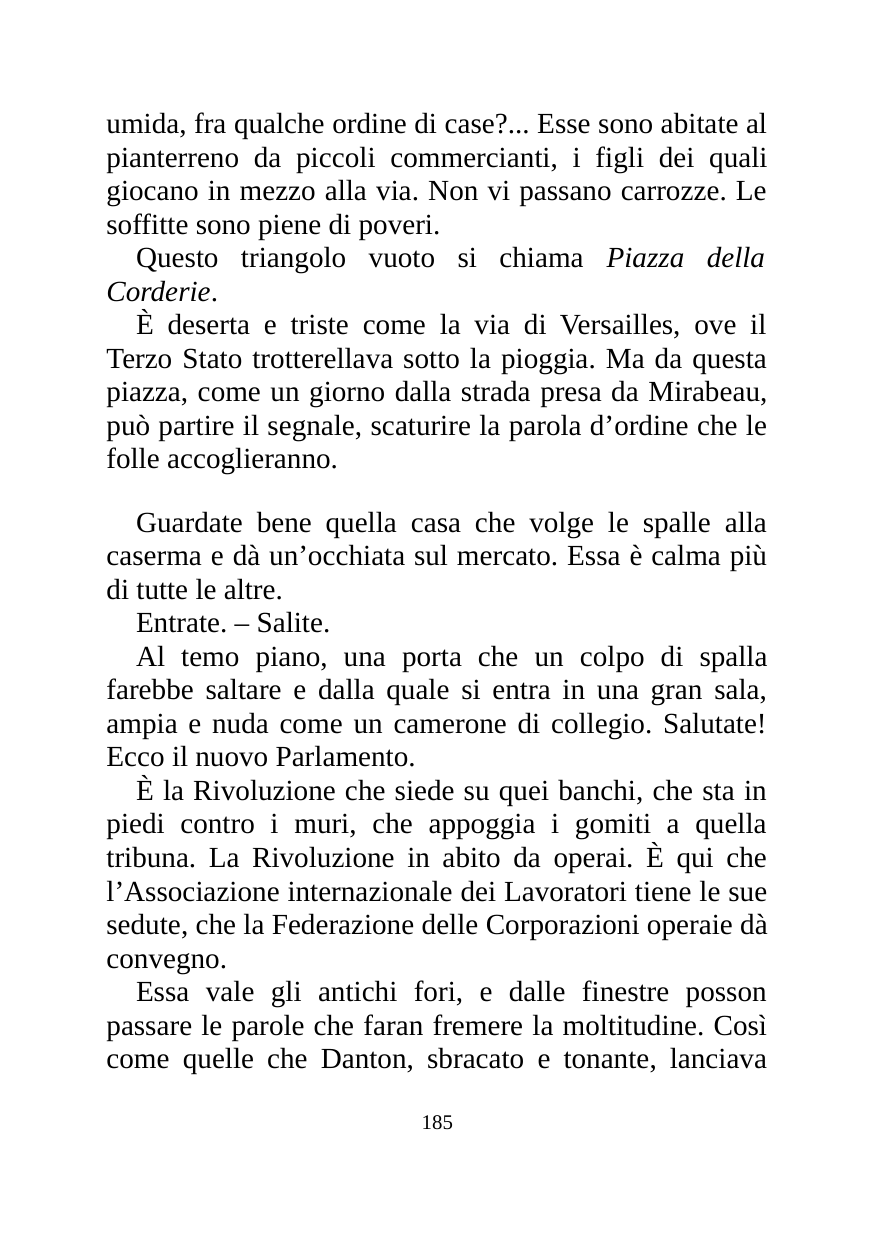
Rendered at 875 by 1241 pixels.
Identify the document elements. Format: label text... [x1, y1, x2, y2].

text Guardate bene quella casa che volge le spalle alla caserma e dà un’occhiata sul mercato. Essa è calma più di tutte le altre. [106, 505, 768, 605]
text Questo triangolo vuoto si chiama Piazza della Corderie. [106, 240, 768, 307]
text È la Rivoluzione che siede su quei banchi, che sta in piedi contro i muri, che appoggia i gomiti a quella tribuna. La Rivoluzione in abito da operai. È qui che l’Associazione internazionale dei Lavoratori tiene le sue sedute, che la Federazione delle Corporazioni operaie dà convegno. [106, 773, 768, 974]
text Al temo piano, una porta che un colpo di spalla farebbe saltare e dalla quale si entra in una gran sala, ampia e nuda come un camerone di collegio. Salutate! Ecco il nuovo Parlamento. [106, 639, 768, 773]
text Entrate. – Salite. [106, 605, 768, 639]
text Essa vale gli antichi fori, e dalle finestre posson passare le parole che faran fremere la moltitudine. Così come quelle che Danton, sbracato e tonante, lanciava [106, 974, 768, 1075]
text umida, fra qualche ordine di case?... Esse sono abitate al pianterreno da piccoli commercianti, i figli dei quali giocano in mezzo alla via. Non vi passano carrozze. Le soffitte sono piene di poveri. [106, 106, 768, 240]
text È deserta e triste come la via di Versailles, ove il Terzo Stato trotterellava sotto la pioggia. Ma da questa piazza, come un giorno dalla strada presa da Mirabeau, può partire il segnale, scaturire la parola d’ordine che le folle accoglieranno. [106, 307, 768, 475]
